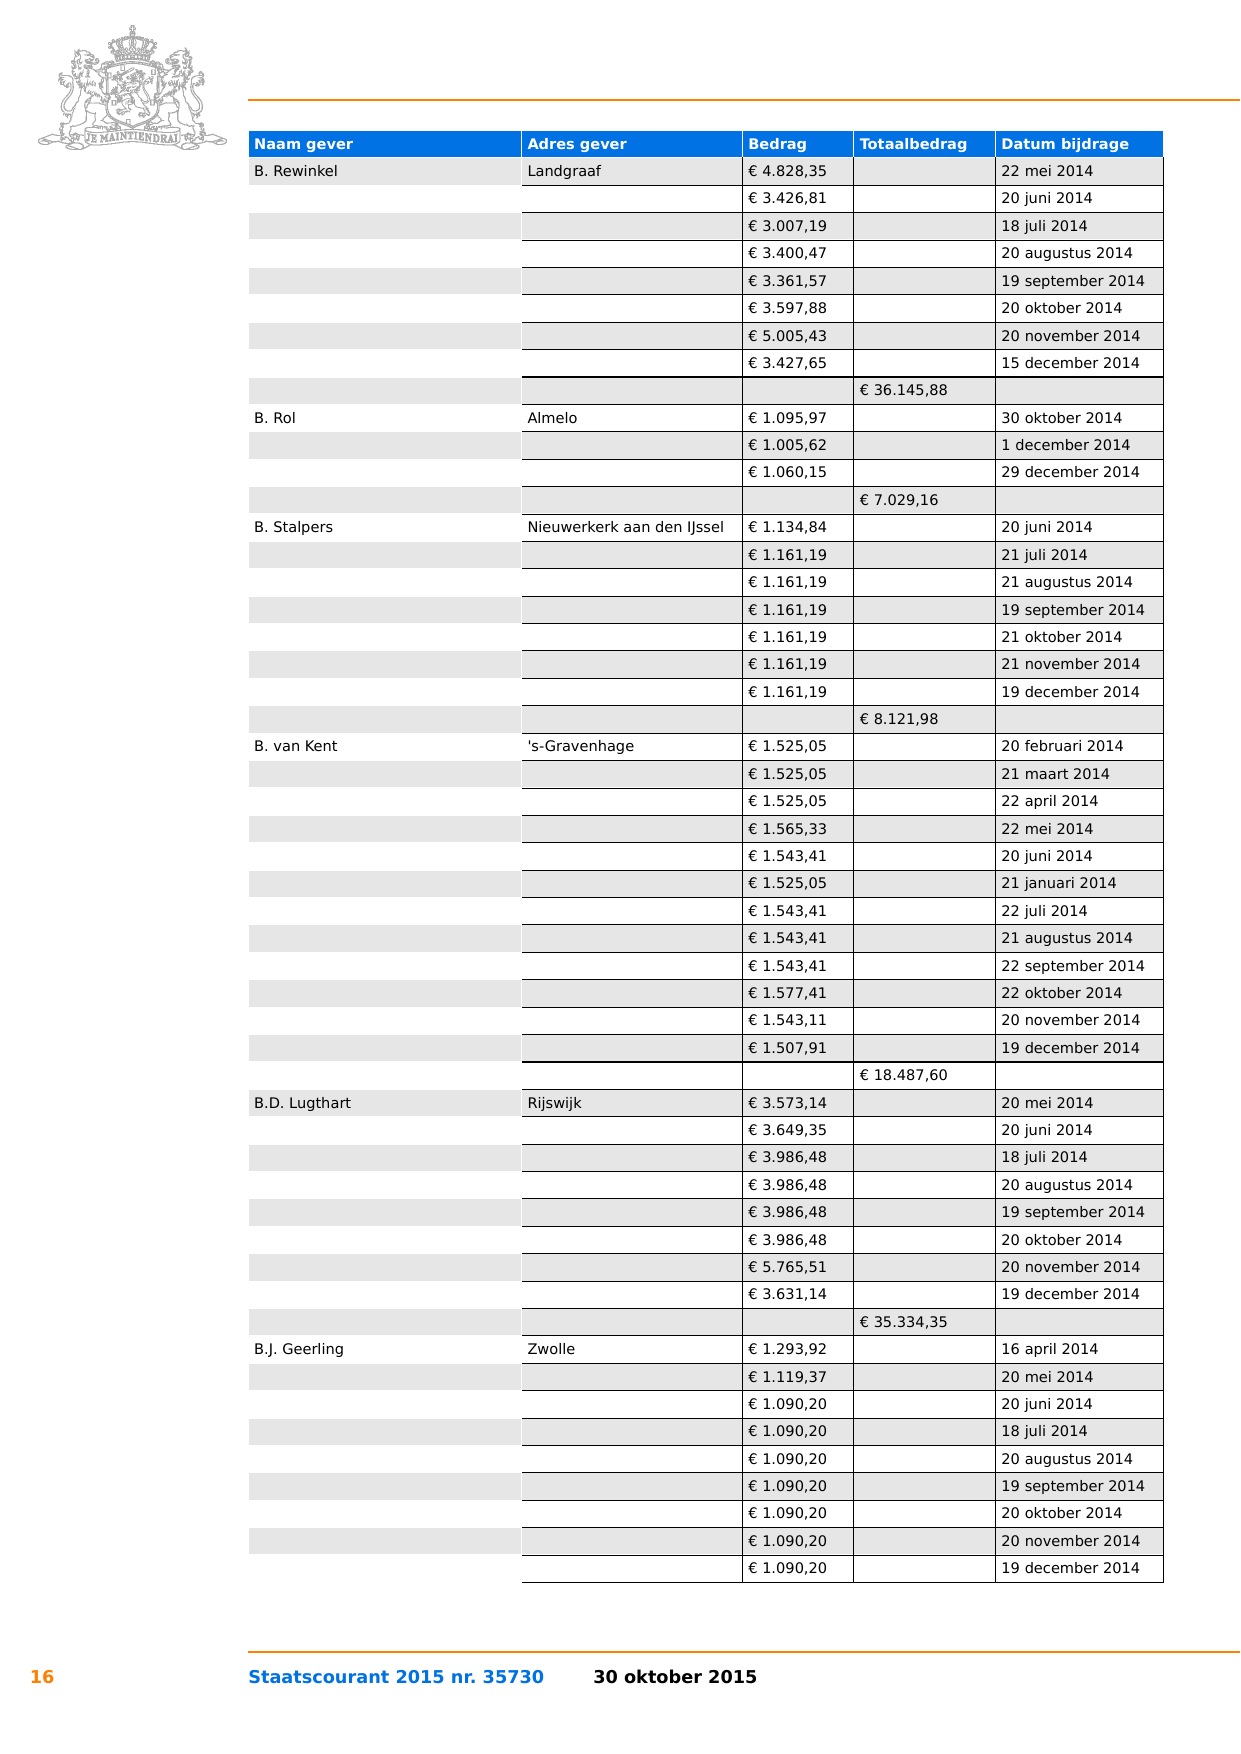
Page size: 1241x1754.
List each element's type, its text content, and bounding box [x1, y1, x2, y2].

table_cell € 1.134,84 [743, 515, 853, 541]
table_cell [249, 241, 521, 267]
table_cell € 1.161,19 [743, 624, 853, 650]
table_cell 21 augustus 2014 [996, 569, 1163, 596]
table_cell 21 november 2014 [996, 651, 1163, 678]
table_cell € 1.161,19 [743, 679, 853, 705]
table_cell [522, 898, 742, 924]
table_cell [522, 460, 742, 486]
table_cell [522, 487, 742, 513]
table_cell [854, 925, 995, 952]
table_cell 16 april 2014 [996, 1336, 1163, 1363]
table_cell 20 februari 2014 [996, 734, 1163, 760]
table_cell [854, 542, 995, 568]
table_cell € 35.334,35 [854, 1309, 995, 1335]
table_cell [854, 761, 995, 787]
table_cell [854, 241, 995, 267]
table_cell [249, 706, 521, 733]
table_cell € 4.828,35 [743, 158, 853, 185]
table_cell B. van Kent [249, 734, 521, 760]
table_cell [854, 980, 995, 1007]
table_cell [249, 350, 521, 376]
table_cell € 3.597,88 [743, 295, 853, 322]
table_cell [522, 1309, 742, 1335]
table_cell € 1.090,20 [743, 1419, 853, 1445]
table_cell Landgraaf [522, 158, 742, 185]
table_cell 20 november 2014 [996, 1528, 1163, 1554]
table_cell B. Rewinkel [249, 158, 521, 185]
table_cell [522, 789, 742, 815]
table_cell [249, 378, 521, 404]
table_cell [522, 1501, 742, 1527]
table_cell 19 september 2014 [996, 268, 1163, 294]
table_cell € 1.507,91 [743, 1035, 853, 1061]
table_cell [249, 268, 521, 294]
table_cell [522, 1035, 742, 1061]
table_cell 20 mei 2014 [996, 1364, 1163, 1390]
table_cell € 18.487,60 [854, 1063, 995, 1089]
table_cell € 1.161,19 [743, 651, 853, 678]
table_header Totaalbedrag [854, 131, 995, 157]
table_cell [854, 1282, 995, 1308]
table_cell [249, 651, 521, 678]
table_cell 20 november 2014 [996, 1008, 1163, 1034]
table_cell 18 juli 2014 [996, 1419, 1163, 1445]
table_cell € 1.543,41 [743, 843, 853, 869]
table_cell 20 juni 2014 [996, 843, 1163, 869]
table_cell [522, 761, 742, 787]
table_cell € 1.090,20 [743, 1473, 853, 1500]
table_cell [522, 1446, 742, 1472]
table_cell [249, 1391, 521, 1417]
table_cell [854, 1473, 995, 1500]
table_cell € 3.573,14 [743, 1090, 853, 1116]
table_cell [249, 1473, 521, 1500]
table_cell [522, 1391, 742, 1417]
table_cell [522, 569, 742, 596]
table_cell [854, 1446, 995, 1472]
table_cell € 1.060,15 [743, 460, 853, 486]
table_cell [522, 679, 742, 705]
table_cell [854, 597, 995, 623]
table_cell [249, 1501, 521, 1527]
table_cell 20 augustus 2014 [996, 241, 1163, 267]
table_cell € 5.765,51 [743, 1254, 853, 1281]
picture [38, 25, 227, 150]
table_cell 20 augustus 2014 [996, 1446, 1163, 1472]
table_cell 15 december 2014 [996, 350, 1163, 376]
table_cell [522, 1556, 742, 1582]
table_cell € 3.649,35 [743, 1117, 853, 1143]
table_cell € 3.631,14 [743, 1282, 853, 1308]
table_cell [249, 213, 521, 239]
table_cell [996, 487, 1163, 513]
table_cell [522, 1282, 742, 1308]
table_cell [522, 1063, 742, 1089]
table_cell € 1.005,62 [743, 432, 853, 459]
table_cell B.D. Lugthart [249, 1090, 521, 1116]
table_cell € 1.090,20 [743, 1528, 853, 1554]
table_cell [522, 378, 742, 404]
table_cell [854, 651, 995, 678]
table_cell 20 november 2014 [996, 323, 1163, 349]
table_cell € 1.293,92 [743, 1336, 853, 1363]
table_cell 22 oktober 2014 [996, 980, 1163, 1007]
table_cell [854, 1254, 995, 1281]
table_cell [522, 843, 742, 869]
table_cell [996, 378, 1163, 404]
table_cell [854, 734, 995, 760]
table_cell [743, 1309, 853, 1335]
table_cell [854, 213, 995, 239]
table_cell [249, 1556, 521, 1582]
table_cell € 1.161,19 [743, 597, 853, 623]
table_cell [249, 789, 521, 815]
table_cell [249, 816, 521, 842]
table_cell 20 oktober 2014 [996, 1227, 1163, 1253]
table_cell [522, 542, 742, 568]
table_cell 19 september 2014 [996, 1473, 1163, 1500]
table_cell € 1.119,37 [743, 1364, 853, 1390]
table_cell [249, 542, 521, 568]
table_cell [743, 378, 853, 404]
table_cell [854, 158, 995, 185]
table_cell € 1.565,33 [743, 816, 853, 842]
table_cell [249, 460, 521, 486]
table_cell [249, 1035, 521, 1061]
table_cell € 1.543,11 [743, 1008, 853, 1034]
table_cell [854, 268, 995, 294]
table_cell [249, 1145, 521, 1171]
table_cell [522, 213, 742, 239]
table_cell [249, 186, 521, 212]
table_cell [249, 1446, 521, 1472]
table_cell [249, 323, 521, 349]
table_cell [522, 268, 742, 294]
table_cell 20 juni 2014 [996, 1391, 1163, 1417]
table_cell [854, 679, 995, 705]
table_cell 29 december 2014 [996, 460, 1163, 486]
table_cell [854, 1556, 995, 1582]
table_cell 19 september 2014 [996, 1199, 1163, 1226]
table_cell [522, 925, 742, 952]
table_cell [522, 323, 742, 349]
table_cell [522, 1528, 742, 1554]
table_cell [854, 460, 995, 486]
table_cell [996, 1063, 1163, 1089]
table_cell [522, 186, 742, 212]
table_cell € 1.577,41 [743, 980, 853, 1007]
table_cell [522, 350, 742, 376]
table_cell € 1.161,19 [743, 542, 853, 568]
table_cell 21 augustus 2014 [996, 925, 1163, 952]
table_cell € 1.543,41 [743, 953, 853, 979]
table_cell 20 oktober 2014 [996, 1501, 1163, 1527]
table_cell [522, 1254, 742, 1281]
table_cell [854, 350, 995, 376]
table_cell 21 januari 2014 [996, 871, 1163, 897]
table_cell [522, 1227, 742, 1253]
table_cell € 36.145,88 [854, 378, 995, 404]
table_cell € 3.361,57 [743, 268, 853, 294]
table_cell 1 december 2014 [996, 432, 1163, 459]
table_cell [522, 241, 742, 267]
table_cell 19 december 2014 [996, 1282, 1163, 1308]
table_cell [522, 706, 742, 733]
table_cell 20 mei 2014 [996, 1090, 1163, 1116]
table_cell € 1.525,05 [743, 871, 853, 897]
table_cell [522, 1145, 742, 1171]
table_cell [854, 1364, 995, 1390]
table_cell € 3.007,19 [743, 213, 853, 239]
table_cell € 5.005,43 [743, 323, 853, 349]
table_cell [522, 1473, 742, 1500]
table_cell [743, 1063, 853, 1089]
table_cell € 1.161,19 [743, 569, 853, 596]
table_cell [522, 871, 742, 897]
table_cell [854, 1528, 995, 1554]
table_cell € 1.525,05 [743, 789, 853, 815]
table_cell 21 juli 2014 [996, 542, 1163, 568]
table_cell [854, 898, 995, 924]
table_cell [249, 1227, 521, 1253]
table_cell [249, 761, 521, 787]
table_cell [854, 1008, 995, 1034]
table_cell [854, 1172, 995, 1198]
table_cell B.J. Geerling [249, 1336, 521, 1363]
table_header Bedrag [743, 131, 853, 157]
table_cell 20 november 2014 [996, 1254, 1163, 1281]
table_cell B. Rol [249, 405, 521, 431]
table_cell [854, 1336, 995, 1363]
table_cell € 3.986,48 [743, 1227, 853, 1253]
table_cell [854, 515, 995, 541]
table_cell [249, 980, 521, 1007]
table_cell € 3.427,65 [743, 350, 853, 376]
table_cell [249, 487, 521, 513]
table_cell 's-Gravenhage [522, 734, 742, 760]
table_cell 20 juni 2014 [996, 515, 1163, 541]
table_cell € 3.986,48 [743, 1199, 853, 1226]
table_cell € 7.029,16 [854, 487, 995, 513]
table_cell 20 oktober 2014 [996, 295, 1163, 322]
table_cell € 3.426,81 [743, 186, 853, 212]
table_header Datum bijdrage [996, 131, 1163, 157]
table_cell [854, 1227, 995, 1253]
table_cell [854, 569, 995, 596]
table_cell 19 december 2014 [996, 1035, 1163, 1061]
table_cell [522, 980, 742, 1007]
table_cell [996, 1309, 1163, 1335]
table_cell 22 april 2014 [996, 789, 1163, 815]
table_cell [522, 432, 742, 459]
table_cell [854, 1145, 995, 1171]
table_cell € 1.090,20 [743, 1446, 853, 1472]
table_cell [522, 597, 742, 623]
table_cell 22 mei 2014 [996, 816, 1163, 842]
table_cell [249, 1063, 521, 1089]
table_cell € 3.986,48 [743, 1145, 853, 1171]
table_cell B. Stalpers [249, 515, 521, 541]
table_cell € 1.090,20 [743, 1556, 853, 1582]
table_cell [249, 624, 521, 650]
table_cell Nieuwerkerk aan den IJssel [522, 515, 742, 541]
table_cell [249, 679, 521, 705]
table_cell [854, 953, 995, 979]
table_cell [522, 1199, 742, 1226]
table_cell [249, 597, 521, 623]
table_cell [854, 871, 995, 897]
table_header Naam gever [249, 131, 521, 157]
table_cell 18 juli 2014 [996, 213, 1163, 239]
table_cell 30 oktober 2014 [996, 405, 1163, 431]
table_cell € 1.090,20 [743, 1501, 853, 1527]
table_cell 22 mei 2014 [996, 158, 1163, 185]
table_cell Zwolle [522, 1336, 742, 1363]
table_cell [854, 1501, 995, 1527]
table_cell [249, 569, 521, 596]
table_cell [522, 1364, 742, 1390]
table_cell [249, 1282, 521, 1308]
table_cell [522, 1172, 742, 1198]
table_cell [249, 843, 521, 869]
table_cell [522, 1008, 742, 1034]
table_cell € 1.543,41 [743, 925, 853, 952]
table_cell € 3.986,48 [743, 1172, 853, 1198]
table_cell € 1.525,05 [743, 761, 853, 787]
table_cell [249, 1199, 521, 1226]
table_cell [522, 295, 742, 322]
table_cell 19 december 2014 [996, 1556, 1163, 1582]
table_cell 21 oktober 2014 [996, 624, 1163, 650]
table_cell [249, 1172, 521, 1198]
table_cell [854, 816, 995, 842]
table_cell 20 augustus 2014 [996, 1172, 1163, 1198]
table_cell [249, 898, 521, 924]
table_cell [854, 186, 995, 212]
table_cell € 3.400,47 [743, 241, 853, 267]
table_cell [249, 1364, 521, 1390]
table_cell Almelo [522, 405, 742, 431]
table_cell [854, 624, 995, 650]
table_cell 19 september 2014 [996, 597, 1163, 623]
table_cell [522, 1117, 742, 1143]
table_cell [522, 953, 742, 979]
table_cell [249, 1528, 521, 1554]
table_cell [249, 432, 521, 459]
table_cell € 1.525,05 [743, 734, 853, 760]
table_cell [854, 295, 995, 322]
table_cell [249, 295, 521, 322]
table_cell [854, 1419, 995, 1445]
table_cell [249, 1419, 521, 1445]
table_cell [996, 706, 1163, 733]
table_cell [854, 1199, 995, 1226]
table_cell [854, 789, 995, 815]
table_cell [854, 432, 995, 459]
table_cell [522, 1419, 742, 1445]
table_cell 22 september 2014 [996, 953, 1163, 979]
table_cell [854, 405, 995, 431]
table_cell 20 juni 2014 [996, 1117, 1163, 1143]
table_cell 18 juli 2014 [996, 1145, 1163, 1171]
table_cell [249, 1008, 521, 1034]
table_cell [522, 624, 742, 650]
table_cell [249, 1309, 521, 1335]
table_cell [249, 871, 521, 897]
table_cell [854, 1090, 995, 1116]
table_cell 22 juli 2014 [996, 898, 1163, 924]
table_cell € 1.543,41 [743, 898, 853, 924]
table_cell [249, 925, 521, 952]
table_cell € 1.095,97 [743, 405, 853, 431]
table_cell [743, 487, 853, 513]
table_cell [522, 816, 742, 842]
table_cell 21 maart 2014 [996, 761, 1163, 787]
table_cell € 8.121,98 [854, 706, 995, 733]
table_cell [854, 323, 995, 349]
table_cell [249, 1117, 521, 1143]
table_cell [249, 1254, 521, 1281]
table_cell [854, 1035, 995, 1061]
table_header Adres gever [522, 131, 742, 157]
table_cell [743, 706, 853, 733]
table_cell 20 juni 2014 [996, 186, 1163, 212]
table_cell € 1.090,20 [743, 1391, 853, 1417]
table_cell 19 december 2014 [996, 679, 1163, 705]
table_cell [249, 953, 521, 979]
table_cell [854, 1391, 995, 1417]
table_cell [522, 651, 742, 678]
table_cell Rijswijk [522, 1090, 742, 1116]
table_cell [854, 843, 995, 869]
table_cell [854, 1117, 995, 1143]
